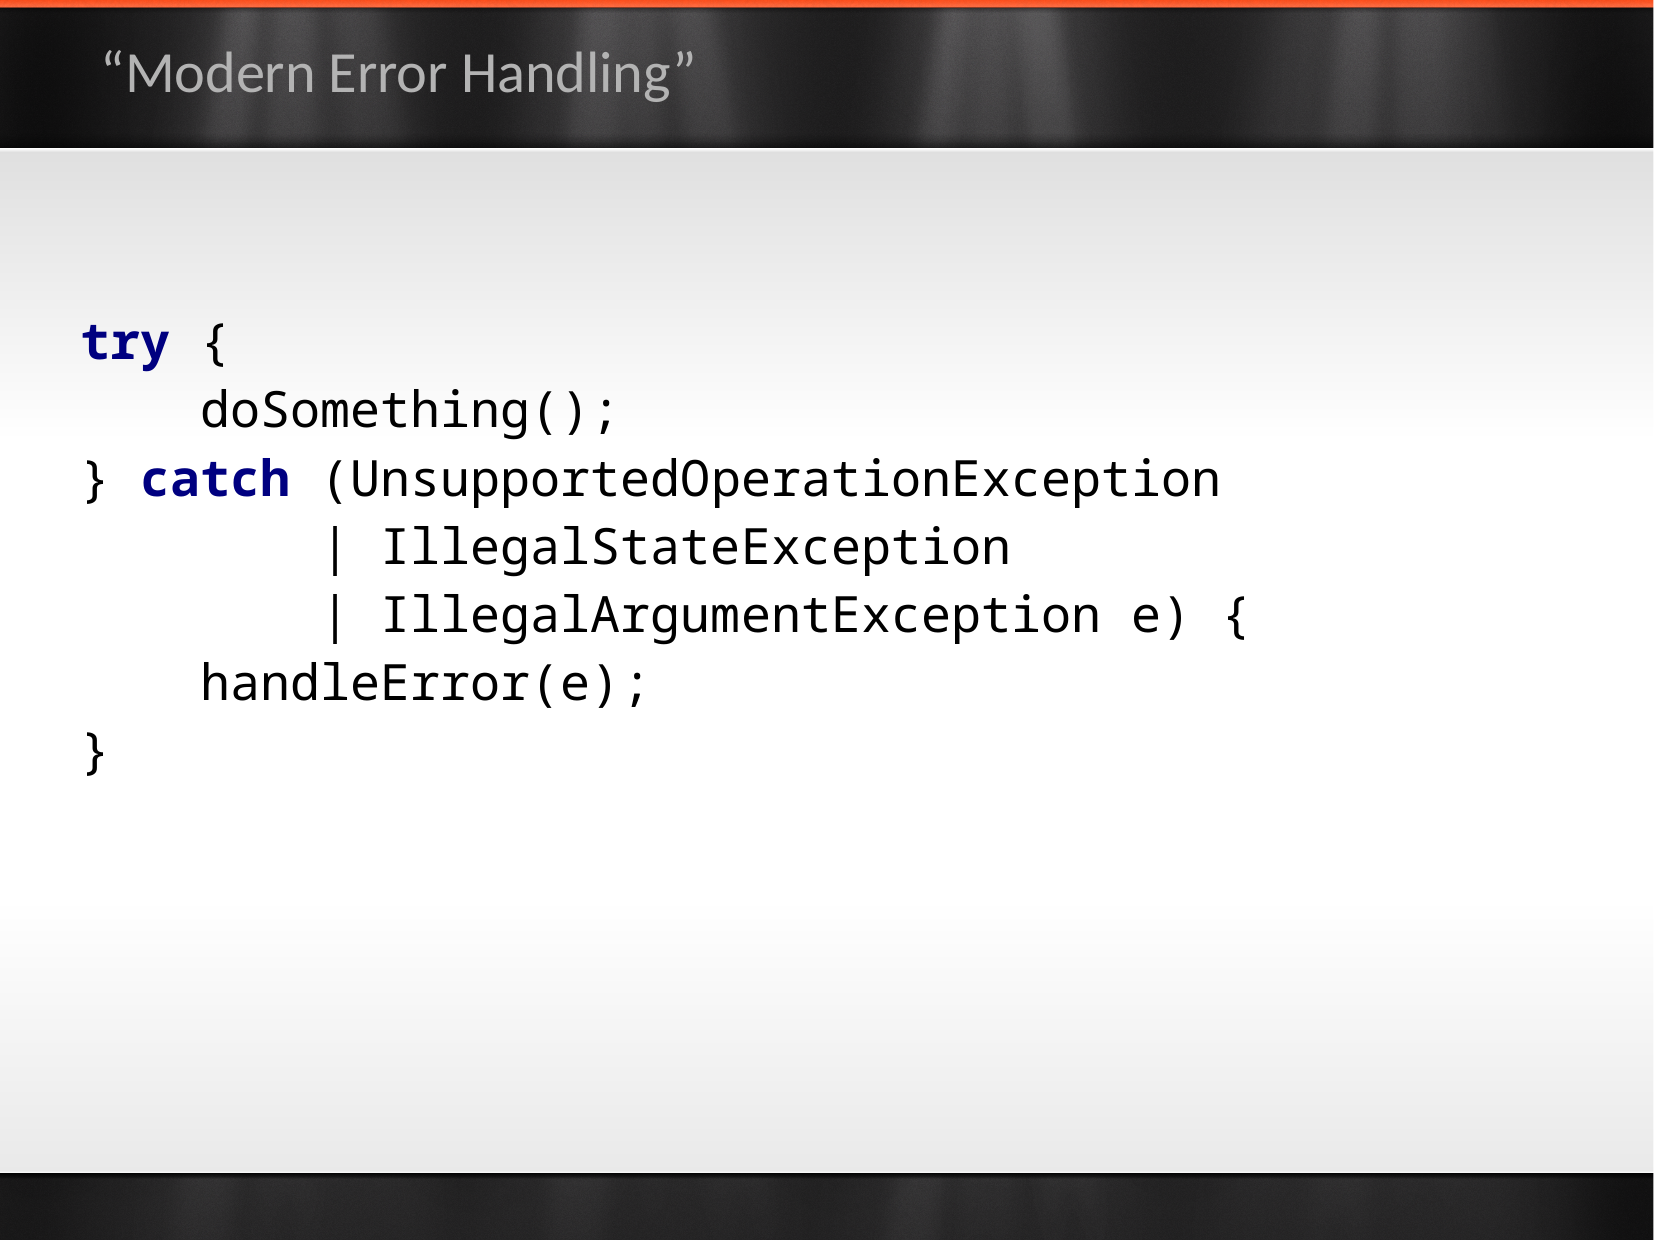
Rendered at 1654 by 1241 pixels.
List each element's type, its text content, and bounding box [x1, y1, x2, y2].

title “Modern Error Handling” [100, 6, 1589, 151]
subtitle try { doSomething(); } catch (UnsupportedOperationException | IllegalStateException | IllegalArgumentException e) { handleError(e); } [80, 305, 1570, 1125]
picture [0, 0, 1654, 1240]
